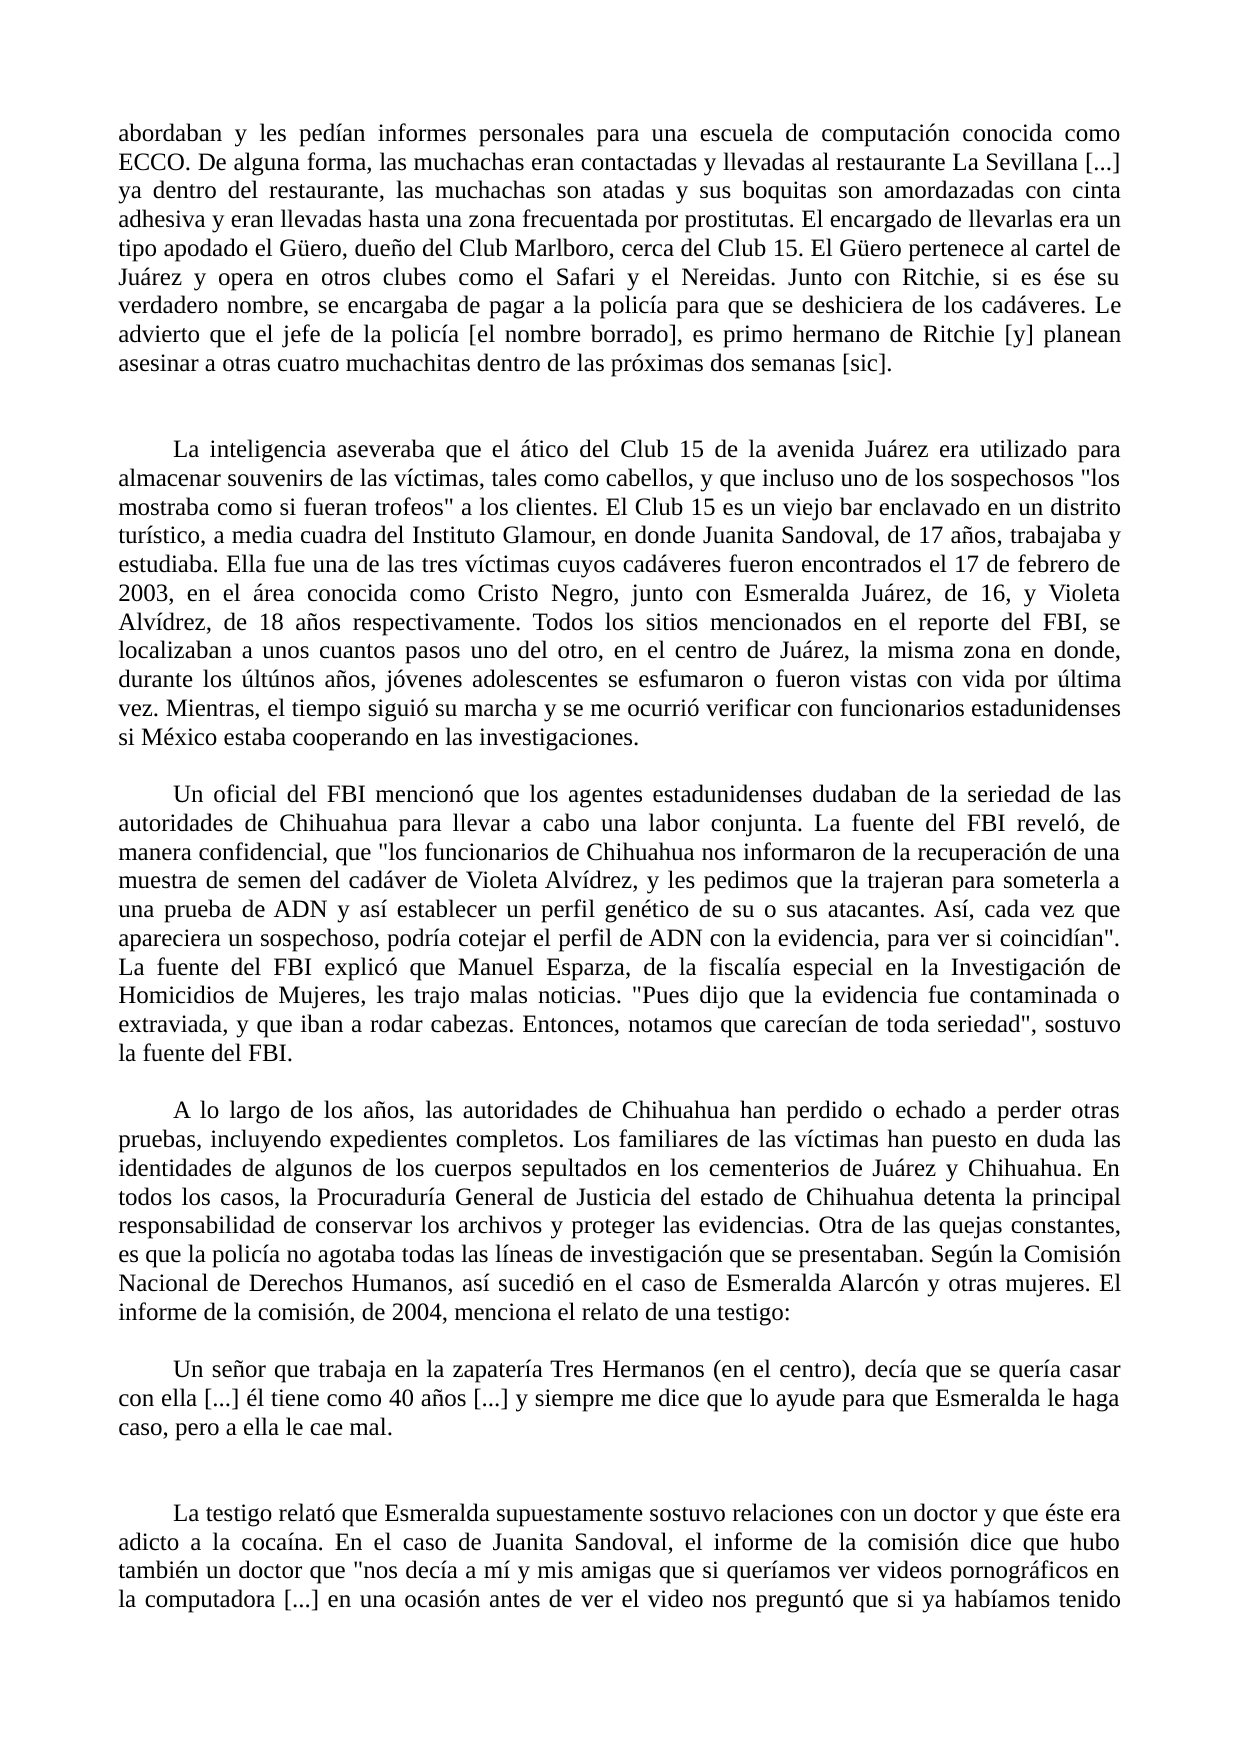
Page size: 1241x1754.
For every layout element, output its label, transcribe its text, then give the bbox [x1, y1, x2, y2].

text Un oficial del FBI mencionó que los agentes estadunidenses dudaban de la seriedad de las autoridades de Chihuahua para llevar a cabo una labor conjunta. La fuente del FBI reveló, de manera confidencial, que "los funcionarios de Chihuahua nos informaron de la recuperación de una muestra de semen del cadáver de Violeta Alvídrez, y les pedimos que la trajeran para someterla a una prueba de ADN y así establecer un perfil genético de su o sus atacantes. Así, cada vez que apareciera un sospechoso, podría cotejar el perfil de ADN con la evidencia, para ver si coincidían". La fuente del FBI explicó que Manuel Esparza, de la fiscalía especial en la Investigación de Homicidios de Mujeres, les trajo malas noticias. "Pues dijo que la evidencia fue contaminada o extraviada, y que iban a rodar cabezas. Entonces, notamos que carecían de toda seriedad", sostuvo la fuente del FBI. [118, 779, 1122, 1067]
text abordaban y les pedían informes personales para una escuela de computación conocida como ECCO. De alguna forma, las muchachas eran contactadas y llevadas al restaurante La Sevillana [...] ya dentro del restaurante, las muchachas son atadas y sus boquitas son amordazadas con cinta adhesiva y eran llevadas hasta una zona frecuentada por prostitutas. El encargado de llevarlas era un tipo apodado el Güero, dueño del Club Marlboro, cerca del Club 15. El Güero pertenece al cartel de Juárez y opera en otros clubes como el Safari y el Nereidas. Junto con Ritchie, si es ése su verdadero nombre, se encargaba de pagar a la policía para que se deshiciera de los cadáveres. Le advierto que el jefe de la policía [el nombre borrado], es primo hermano de Ritchie [y] planean asesinar a otras cuatro muchachitas dentro de las próximas dos semanas [sic]. [118, 118, 1122, 377]
text La inteligencia aseveraba que el ático del Club 15 de la avenida Juárez era utilizado para almacenar souvenirs de las víctimas, tales como cabellos, y que incluso uno de los sospechosos "los mostraba como si fueran trofeos" a los clientes. El Club 15 es un viejo bar enclavado en un distrito turístico, a media cuadra del Instituto Glamour, en donde Juanita Sandoval, de 17 años, trabajaba y estudiaba. Ella fue una de las tres víctimas cuyos cadáveres fueron encontrados el 17 de febrero de 2003, en el área conocida como Cristo Negro, junto con Esmeralda Juárez, de 16, y Violeta Alvídrez, de 18 años respectivamente. Todos los sitios mencionados en el reporte del FBI, se localizaban a unos cuantos pasos uno del otro, en el centro de Juárez, la misma zona en donde, durante los últúnos años, jóvenes adolescentes se esfumaron o fueron vistas con vida por última vez. Mientras, el tiempo siguió su marcha y se me ocurrió verificar con funcionarios estadunidenses si México estaba cooperando en las investigaciones. [118, 434, 1122, 751]
text A lo largo de los años, las autoridades de Chihuahua han perdido o echado a perder otras pruebas, incluyendo expedientes completos. Los familiares de las víctimas han puesto en duda las identidades de algunos de los cuerpos sepultados en los cementerios de Juárez y Chihuahua. En todos los casos, la Procuraduría General de Justicia del estado de Chihuahua detenta la principal responsabilidad de conservar los archivos y proteger las evidencias. Otra de las quejas constantes, es que la policía no agotaba todas las líneas de investigación que se presentaban. Según la Comisión Nacional de Derechos Humanos, así sucedió en el caso de Esmeralda Alarcón y otras mujeres. El informe de la comisión, de 2004, menciona el relato de una testigo: [118, 1096, 1122, 1326]
text La testigo relató que Esmeralda supuestamente sostuvo relaciones con un doctor y que éste era adicto a la cocaína. En el caso de Juanita Sandoval, el informe de la comisión dice que hubo también un doctor que "nos decía a mí y mis amigas que si queríamos ver videos pornográficos en la computadora [...] en una ocasión antes de ver el video nos preguntó que si ya habíamos tenido [118, 1498, 1122, 1613]
text Un señor que trabaja en la zapatería Tres Hermanos (en el centro), decía que se quería casar con ella [...] él tiene como 40 años [...] y siempre me dice que lo ayude para que Esmeralda le haga caso, pero a ella le cae mal. [118, 1354, 1122, 1441]
